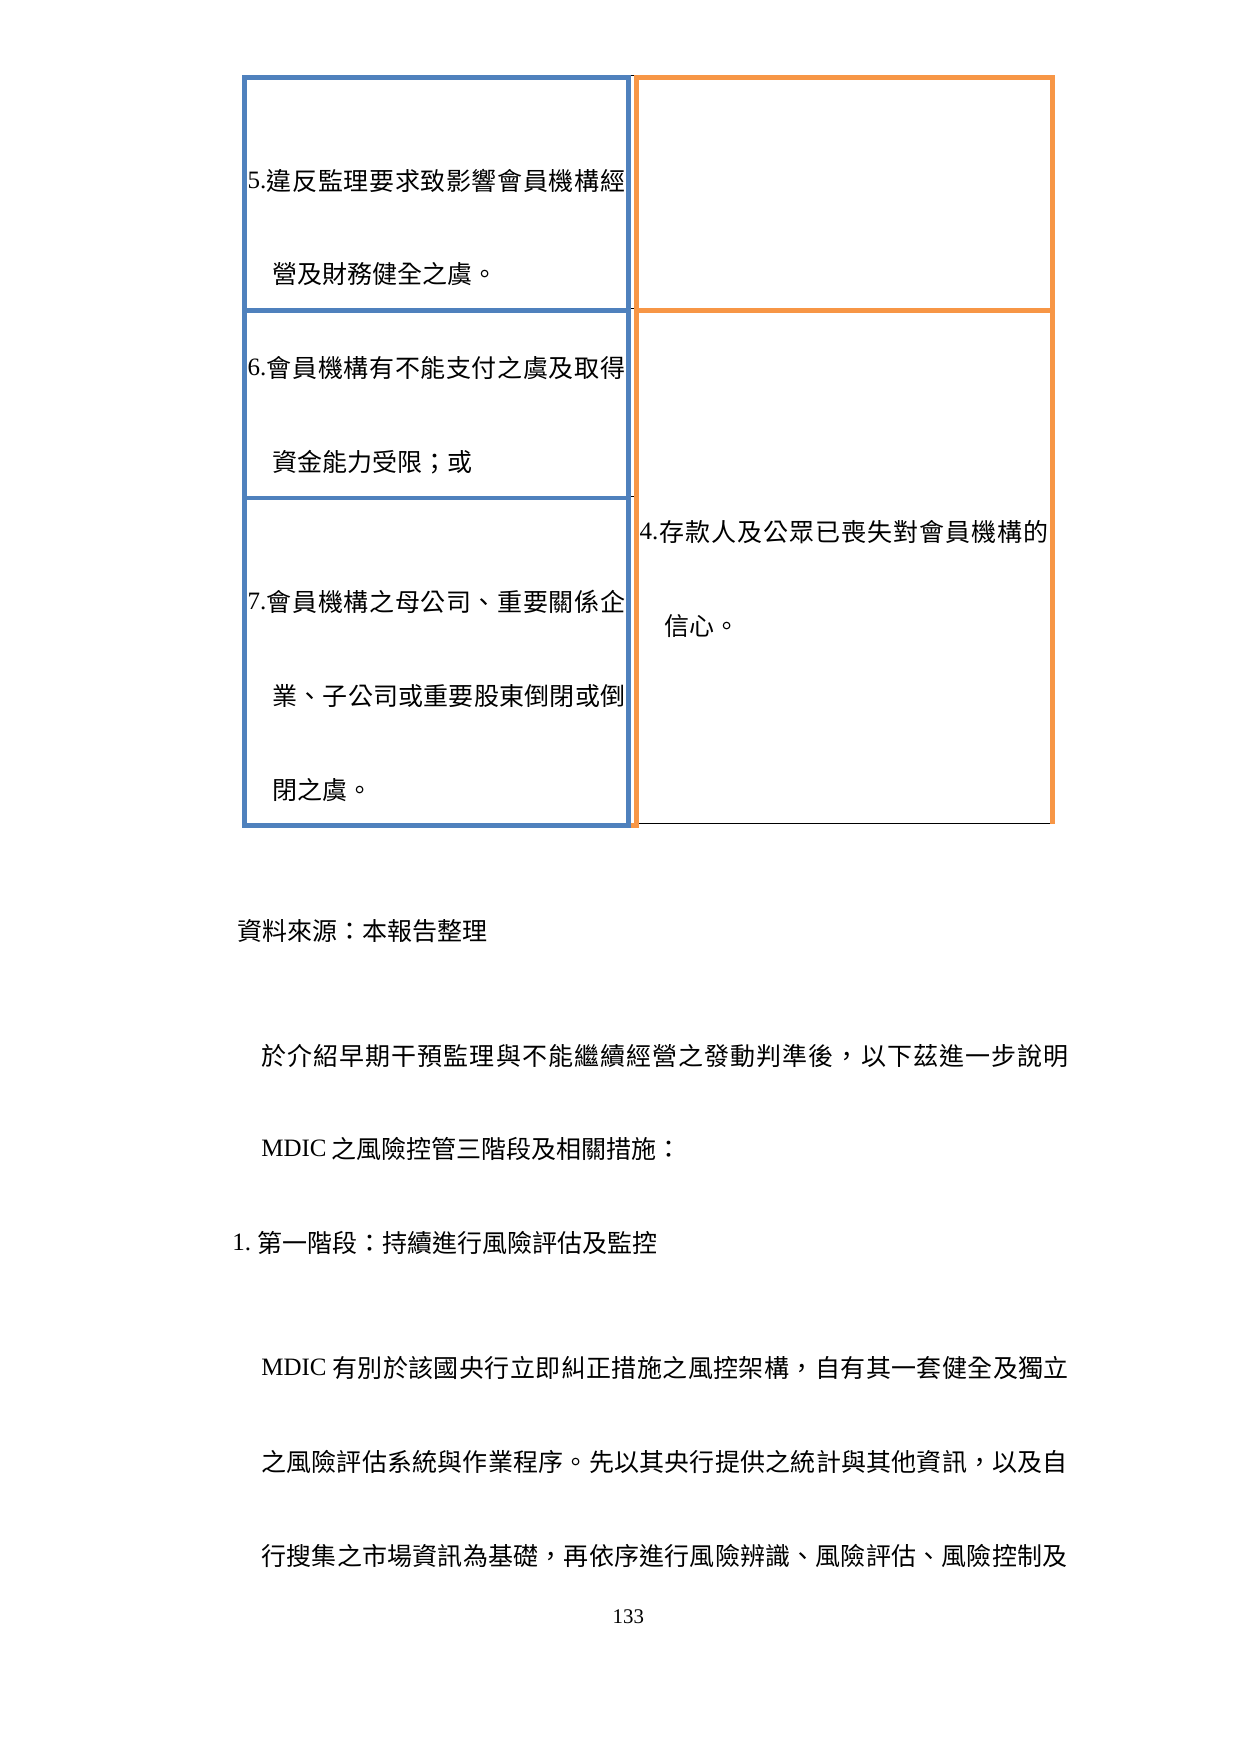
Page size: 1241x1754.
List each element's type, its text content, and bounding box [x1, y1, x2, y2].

table_cell 6.會員機構有不能支付之虞及取得資金能力受限；或 [247, 313, 626, 496]
text 資料來源：本報告整理 [237, 887, 1069, 950]
text 於介紹早期干預監理與不能繼續經營之發動判準後，以下茲進一步說明MDIC之風險控管三階段及相關措施： [261, 1012, 1069, 1169]
table_cell 7.會員機構之母公司、重要關係企業、子公司或重要股東倒閉或倒閉之虞。 [247, 500, 626, 823]
text MDIC有別於該國央行立即糾正措施之風控架構，自有其一套健全及獨立之風險評估系統與作業程序。先以其央行提供之統計與其他資訊，以及自行搜集之市場資訊為基礎，再依序進行風險辨識、風險評估、風險控制及 [261, 1325, 1069, 1575]
table_cell 4.存款人及公眾已喪失對會員機構的信心。 [639, 313, 1050, 823]
table_cell 5.違反監理要求致影響會員機構經營及財務健全之虞。 [247, 80, 626, 308]
text 1. 第一階段：持續進行風險評估及監控 [232, 1200, 1069, 1262]
table_cell [639, 80, 1050, 308]
